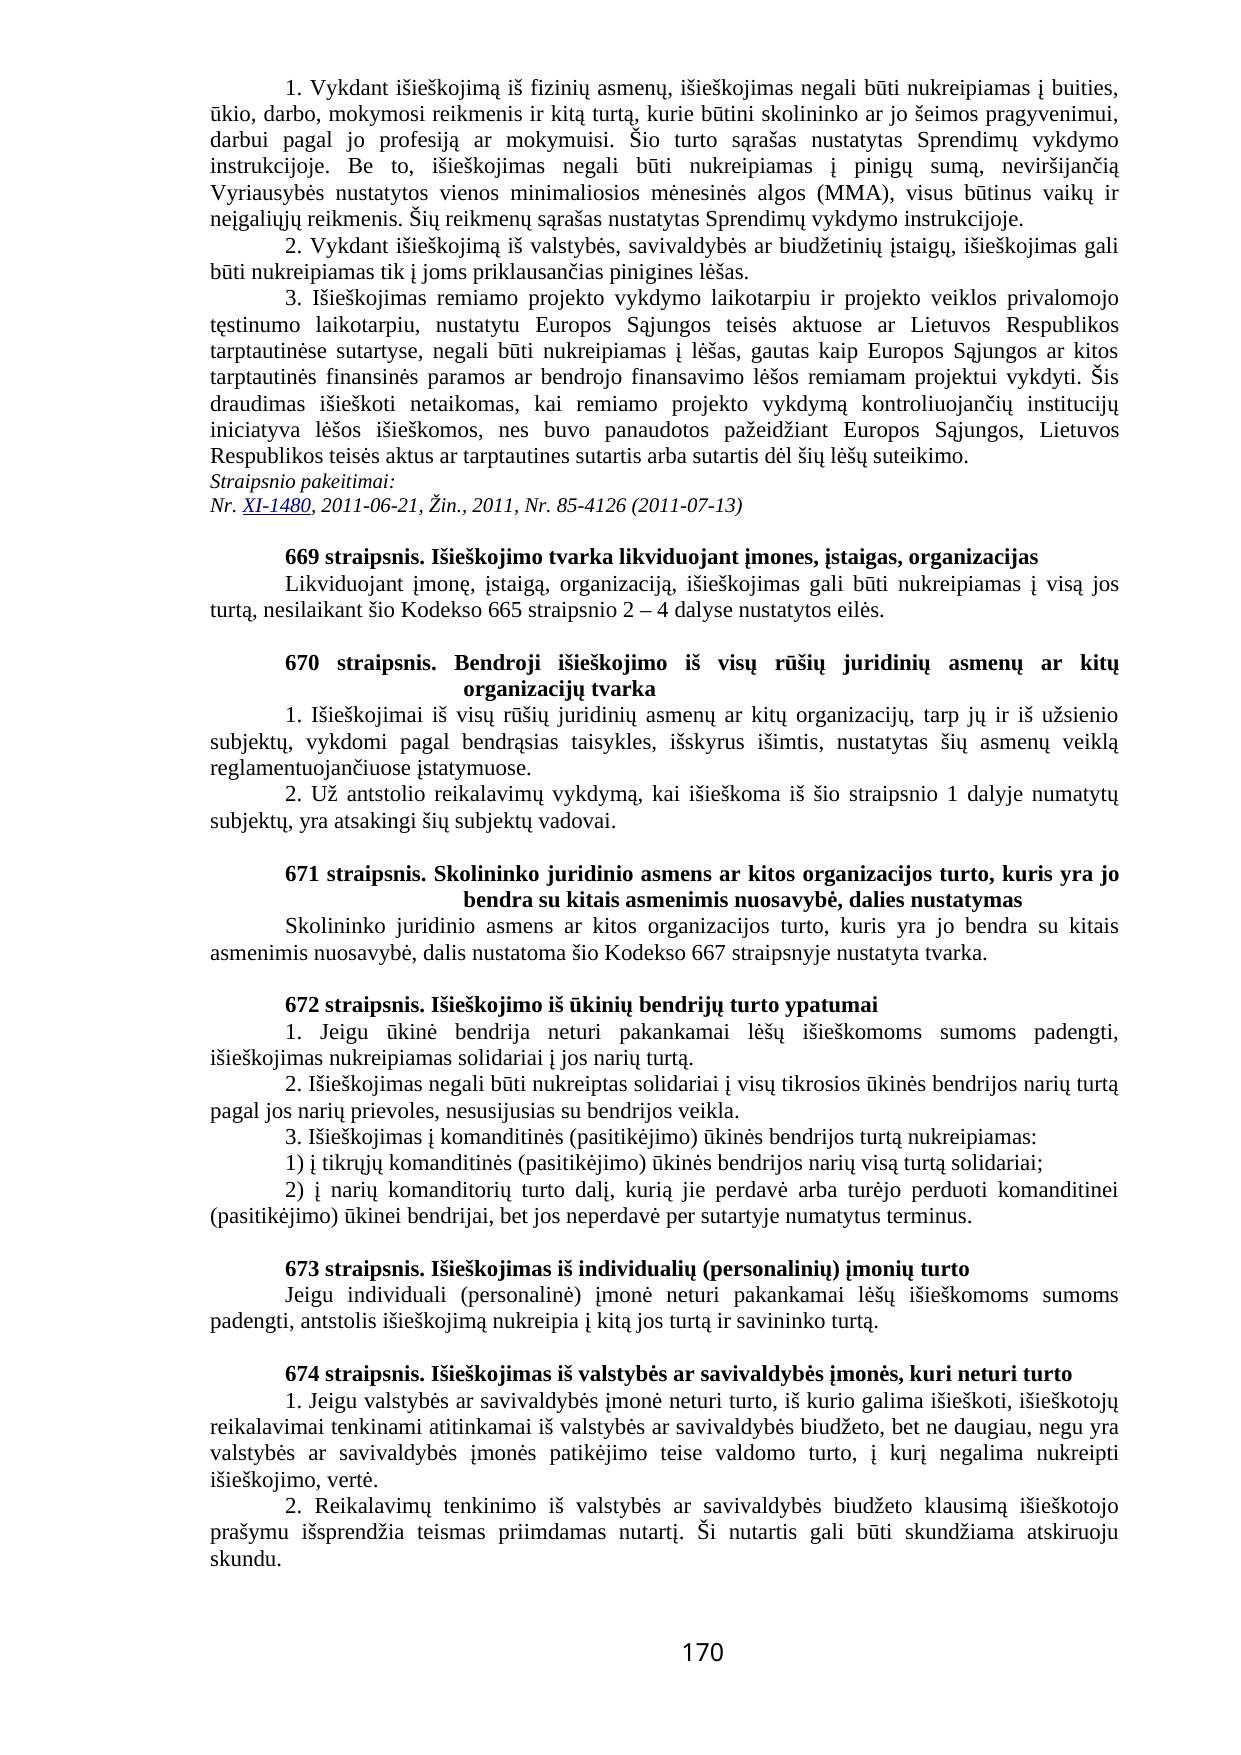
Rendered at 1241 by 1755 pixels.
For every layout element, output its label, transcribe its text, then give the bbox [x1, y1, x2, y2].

text 669 straipsnis. Išieškojimo tvarka likviduojant įmones, įstaigas, organizacijas [285, 543, 1120, 570]
text 2. Vykdant išieškojimą iš valstybės, savivaldybės ar biudžetinių įstaigų, išieškojimas gali būti nukreipiamas tik į joms priklausančias pinigines lėšas. [210, 232, 1120, 284]
text Nr. XI-1480, 2011-06-21, Žin., 2011, Nr. 85-4126 (2011-07-13) [210, 493, 1120, 517]
text Likviduojant įmonę, įstaigą, organizaciją, išieškojimas gali būti nukreipiamas į visą jos turtą, nesilaikant šio Kodekso 665 straipsnio 2 – 4 dalyse nustatytos eilės. [210, 570, 1120, 622]
text 3. Išieškojimas į komanditinės (pasitikėjimo) ūkinės bendrijos turtą nukreipiamas: [210, 1123, 1120, 1149]
text 2) į narių komanditorių turto dalį, kurią jie perdavė arba turėjo perduoti komanditinei (pasitikėjimo) ūkinei bendrijai, bet jos neperdavė per sutartyje numatytus terminus. [210, 1176, 1120, 1228]
text 1. Išieškojimai iš visų rūšių juridinių asmenų ar kitų organizacijų, tarp jų ir iš užsienio subjektų, vykdomi pagal bendrąsias taisykles, išskyrus išimtis, nustatytas šių asmenų veiklą reglamentuojančiuose įstatymuose. [210, 701, 1120, 781]
text 672 straipsnis. Išieškojimo iš ūkinių bendrijų turto ypatumai [210, 991, 1120, 1018]
text 2. Reikalavimų tenkinimo iš valstybės ar savivaldybės biudžeto klausimą išieškotojo prašymu išsprendžia teismas priimdamas nutartį. Ši nutartis gali būti skundžiama atskiruoju skundu. [210, 1492, 1120, 1571]
text 673 straipsnis. Išieškojimas iš individualių (personalinių) įmonių turto [210, 1255, 1120, 1281]
text 671 straipsnis. Skolininko juridinio asmens ar kitos organizacijos turto, kuris yra jo bendra su kitais asmenimis nuosavybė, dalies nustatymas [285, 859, 1120, 912]
text 2. Už antstolio reikalavimų vykdymą, kai išieškoma iš šio straipsnio 1 dalyje numatytų subjektų, yra atsakingi šių subjektų vadovai. [210, 781, 1120, 833]
text 670 straipsnis. Bendroji išieškojimo iš visų rūšių juridinių asmenų ar kitų organizacijų tvarka [285, 649, 1120, 701]
text 674 straipsnis. Išieškojimas iš valstybės ar savivaldybės įmonės, kuri neturi turto [285, 1360, 1120, 1387]
text 2. Išieškojimas negali būti nukreiptas solidariai į visų tikrosios ūkinės bendrijos narių turtą pagal jos narių prievoles, nesusijusias su bendrijos veikla. [210, 1070, 1120, 1123]
text Straipsnio pakeitimai: [210, 469, 1120, 493]
text 1. Jeigu valstybės ar savivaldybės įmonė neturi turto, iš kurio galima išieškoti, išieškotojų reikalavimai tenkinami atitinkamai iš valstybės ar savivaldybės biudžeto, bet ne daugiau, negu yra valstybės ar savivaldybės įmonės patikėjimo teise valdomo turto, į kurį negalima nukreipti išieškojimo, vertė. [210, 1387, 1120, 1492]
text 1. Jeigu ūkinė bendrija neturi pakankamai lėšų išieškomoms sumoms padengti, išieškojimas nukreipiamas solidariai į jos narių turtą. [210, 1018, 1120, 1070]
text 1) į tikrųjų komanditinės (pasitikėjimo) ūkinės bendrijos narių visą turtą solidariai; [210, 1149, 1120, 1176]
text 1. Vykdant išieškojimą iš fizinių asmenų, išieškojimas negali būti nukreipiamas į buities, ūkio, darbo, mokymosi reikmenis ir kitą turtą, kurie būtini skolininko ar jo šeimos pragyvenimui, darbui pagal jo profesiją ar mokymuisi. Šio turto sąrašas nustatytas Sprendimų vykdymo instrukcijoje. Be to, išieškojimas negali būti nukreipiamas į pinigų sumą, neviršijančią Vyriausybės nustatytos vienos minimaliosios mėnesinės algos (MMA), visus būtinus vaikų ir neįgaliųjų reikmenis. Šių reikmenų sąrašas nustatytas Sprendimų vykdymo instrukcijoje. [210, 73, 1120, 232]
text Jeigu individuali (personalinė) įmonė neturi pakankamai lėšų išieškomoms sumoms padengti, antstolis išieškojimą nukreipia į kitą jos turtą ir savininko turtą. [210, 1281, 1120, 1334]
text Skolininko juridinio asmens ar kitos organizacijos turto, kuris yra jo bendra su kitais asmenimis nuosavybė, dalis nustatoma šio Kodekso 667 straipsnyje nustatyta tvarka. [210, 912, 1120, 965]
text 3. Išieškojimas remiamo projekto vykdymo laikotarpiu ir projekto veiklos privalomojo tęstinumo laikotarpiu, nustatytu Europos Sąjungos teisės aktuose ar Lietuvos Respublikos tarptautinėse sutartyse, negali būti nukreipiamas į lėšas, gautas kaip Europos Sąjungos ar kitos tarptautinės finansinės paramos ar bendrojo finansavimo lėšos remiamam projektui vykdyti. Šis draudimas išieškoti netaikomas, kai remiamo projekto vykdymą kontroliuojančių institucijų iniciatyva lėšos išieškomos, nes buvo panaudotos pažeidžiant Europos Sąjungos, Lietuvos Respublikos teisės aktus ar tarptautines sutartis arba sutartis dėl šių lėšų suteikimo. [210, 284, 1120, 469]
